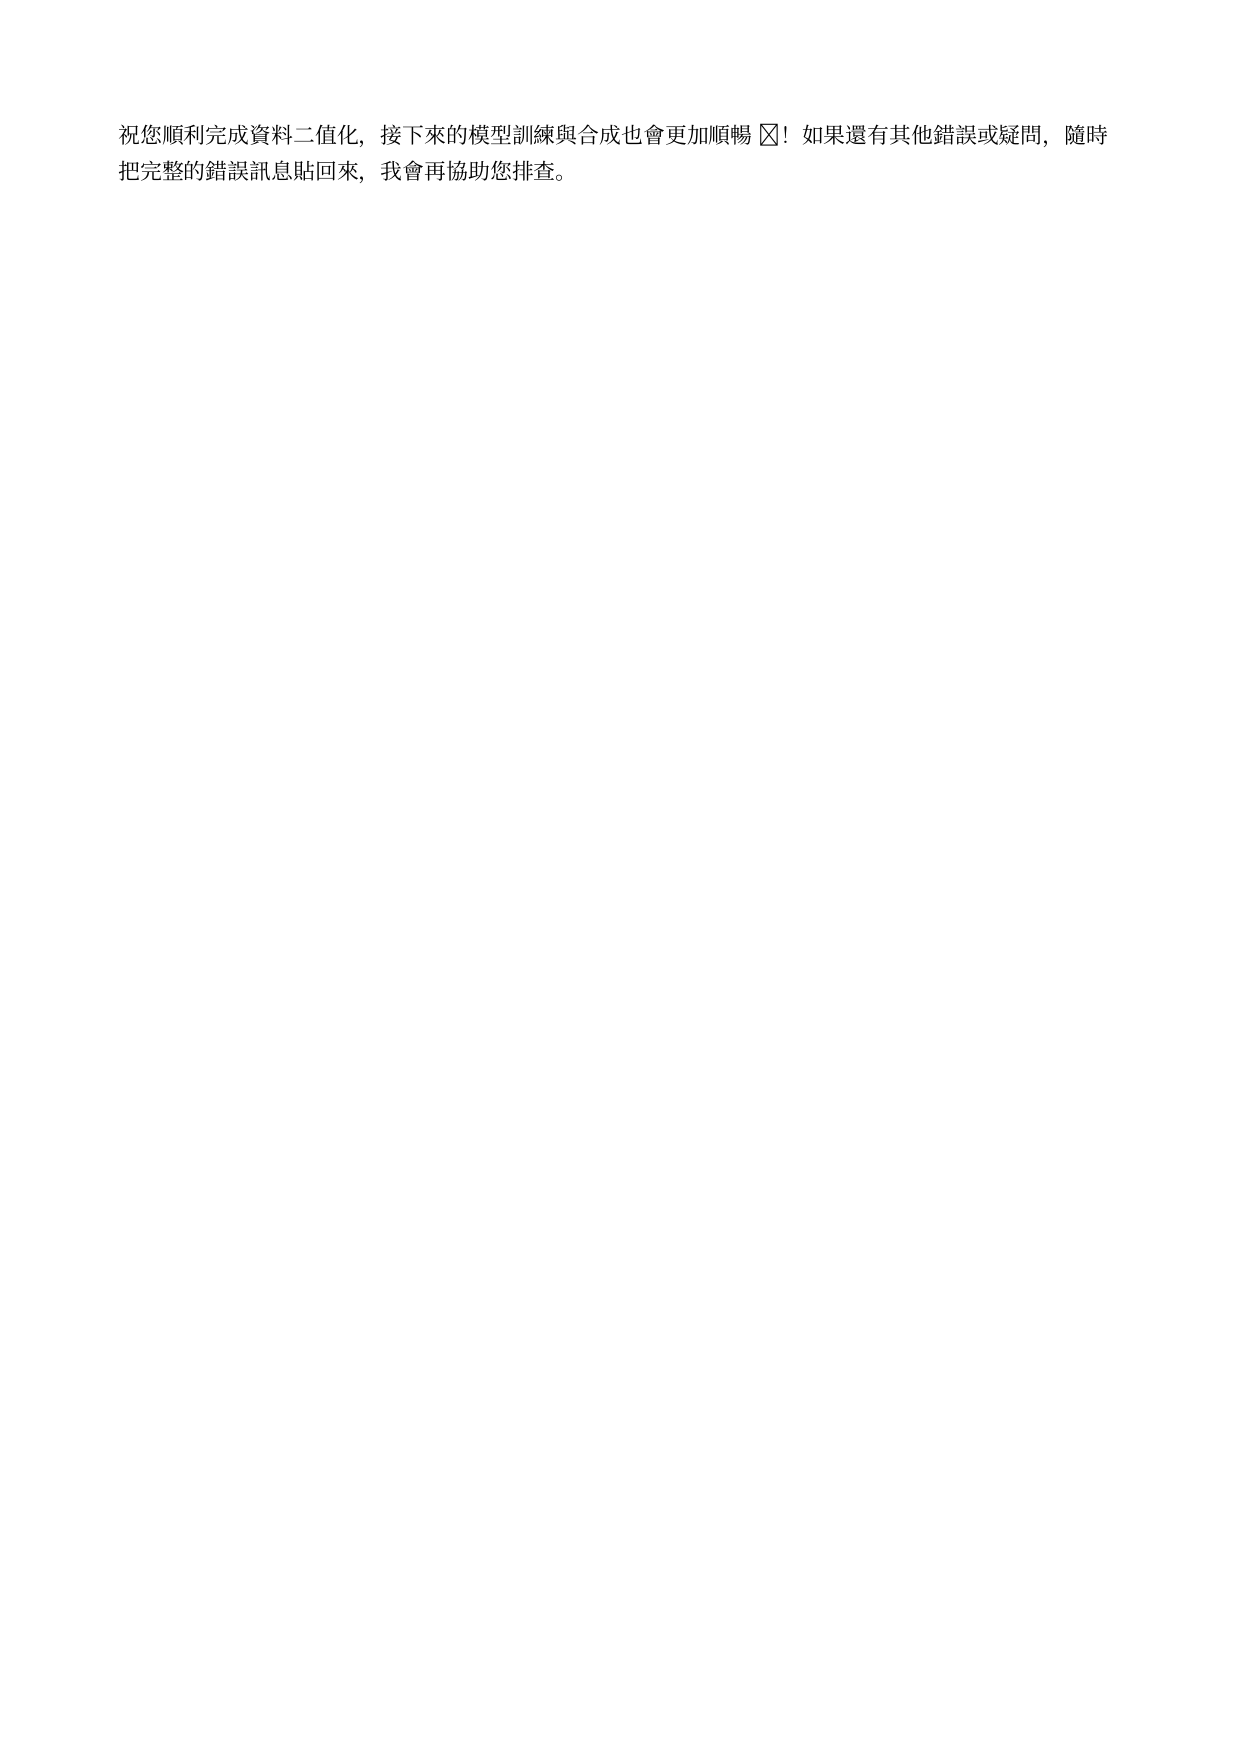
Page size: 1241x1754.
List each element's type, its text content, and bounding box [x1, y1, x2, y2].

text 祝您順利完成資料二值化，接下來的模型訓練與合成也會更加順暢 🚀！如果還有其他錯誤或疑問，隨時把完整的錯誤訊息貼回來，我會再協助您排查。 [118, 118, 1122, 186]
